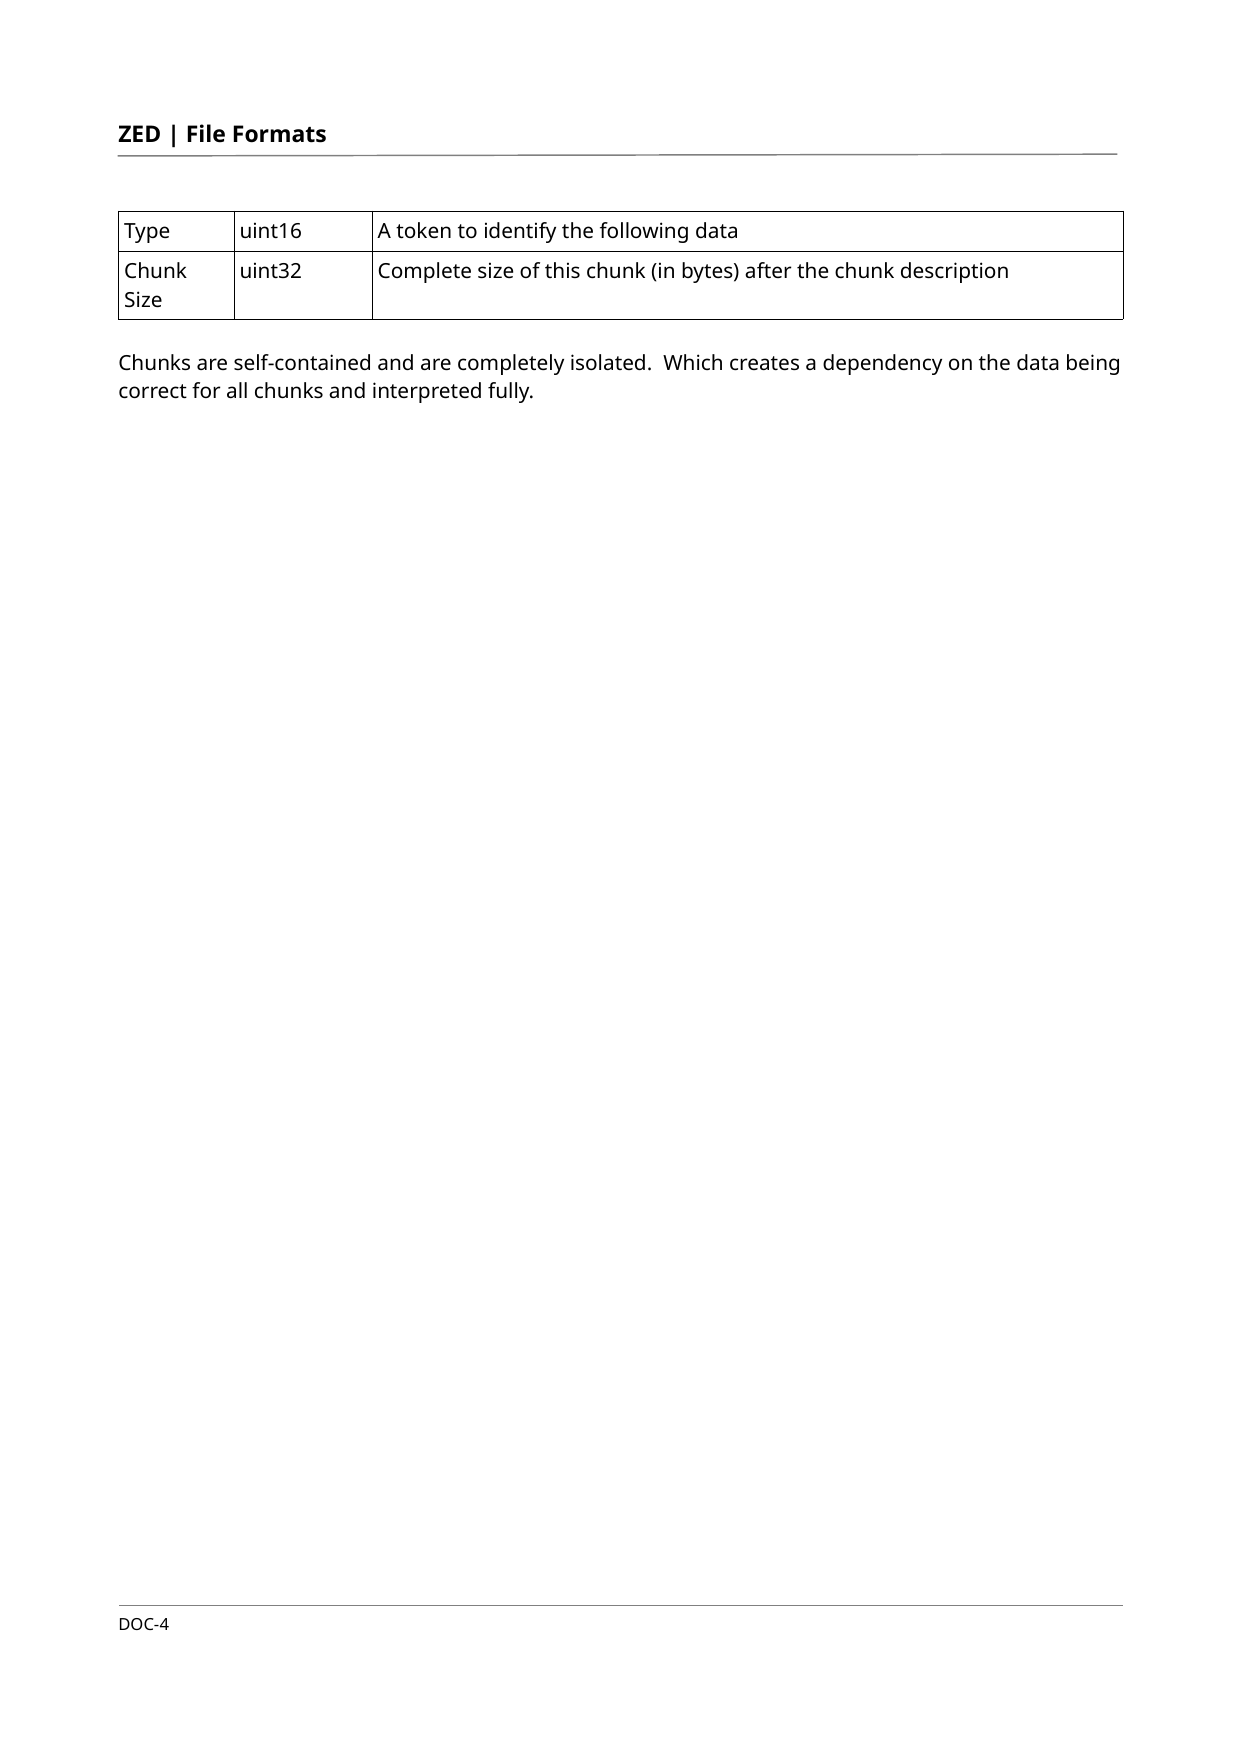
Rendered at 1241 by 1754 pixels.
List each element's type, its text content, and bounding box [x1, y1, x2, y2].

table_cell A token to identify the following data [373, 212, 1123, 251]
table_cell Complete size of this chunk (in bytes) after the chunk description [373, 252, 1123, 319]
table_cell uint16 [235, 212, 372, 251]
table_cell Type [119, 212, 234, 251]
table_cell uint32 [235, 252, 372, 319]
table_cell Chunk Size [119, 252, 234, 319]
text Chunks are self-contained and are completely isolated. Which creates a dependency on the data being correct for all chunks and interpreted fully. [118, 348, 1122, 404]
